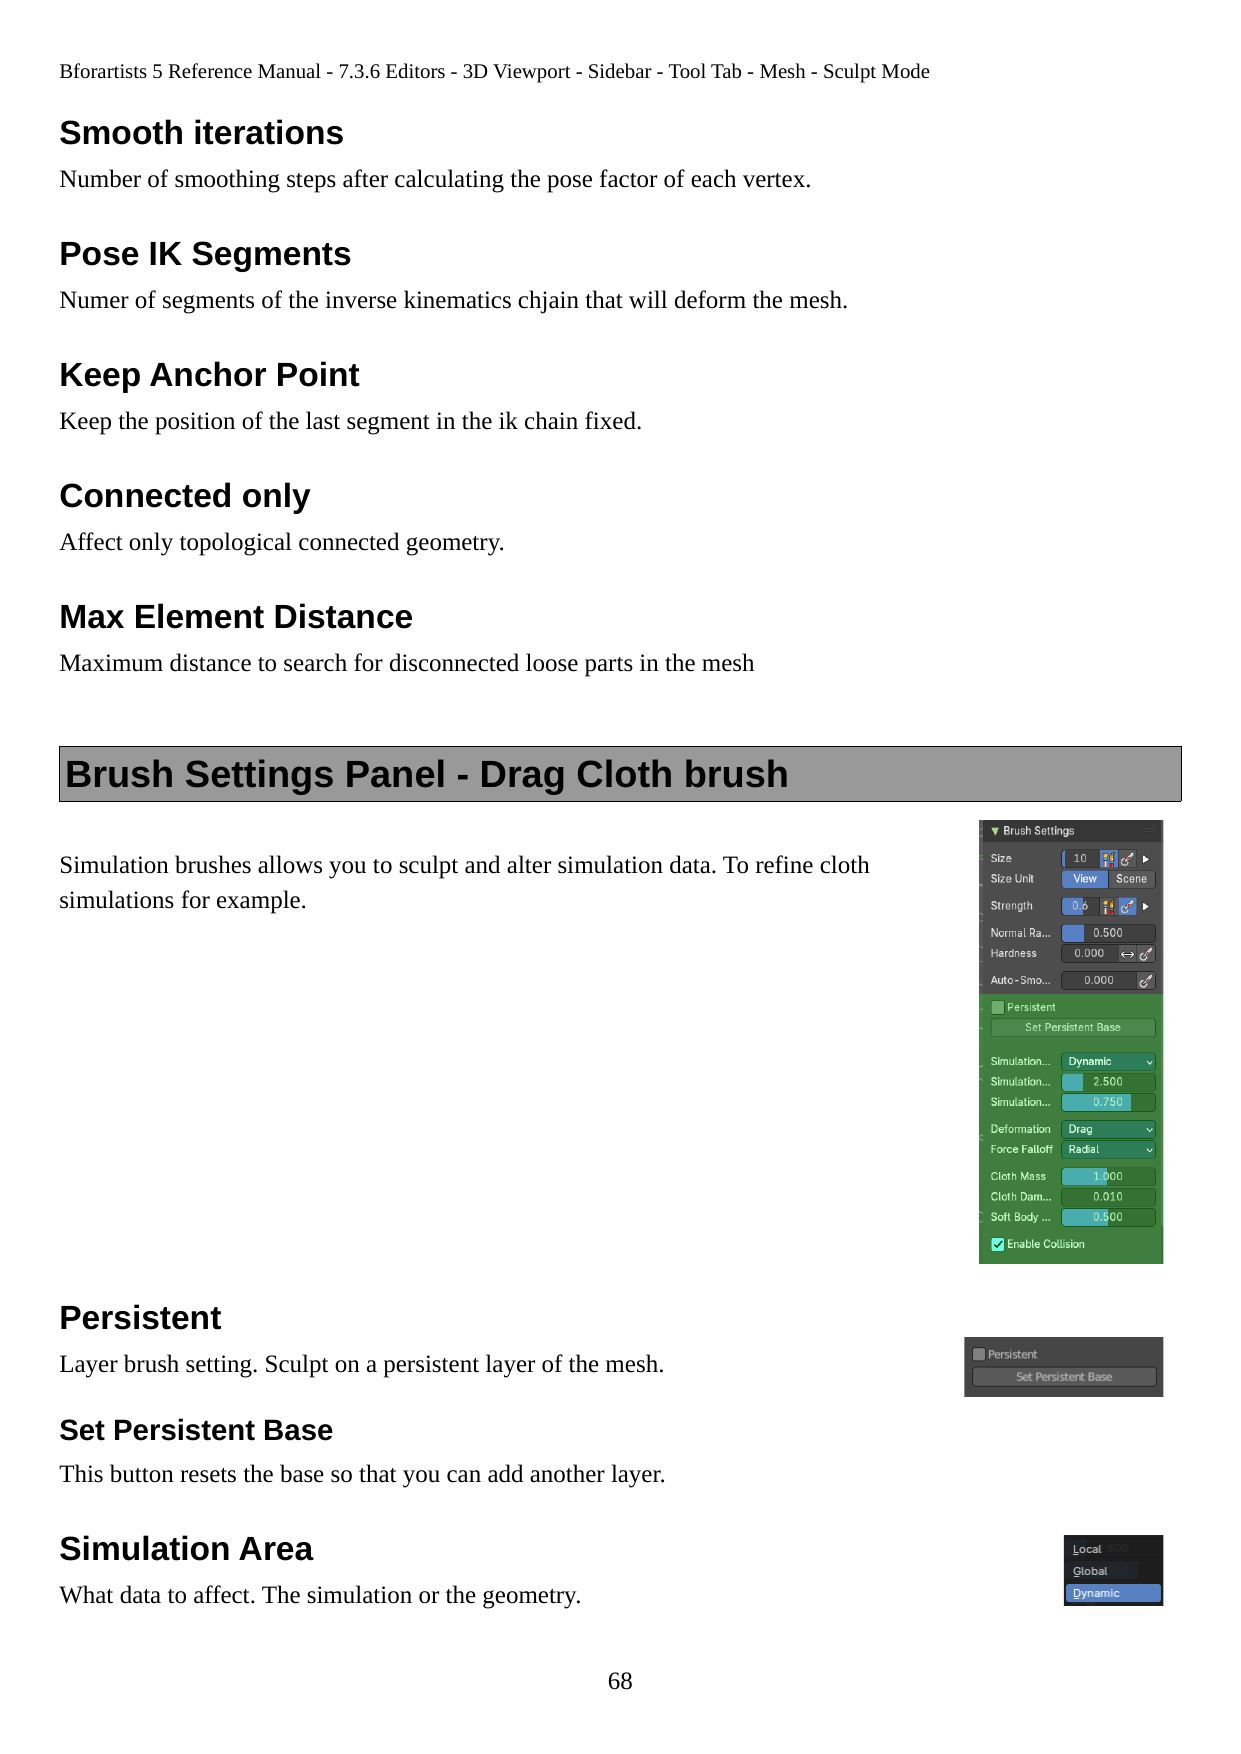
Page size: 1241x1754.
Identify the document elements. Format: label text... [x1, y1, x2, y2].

subtitle Set Persistent Base [59, 1413, 1181, 1447]
picture [979, 820, 1164, 1264]
subtitle Smooth iterations [59, 113, 1181, 151]
text Numer of segments of the inverse kinematics chjain that will deform the mesh. [59, 285, 1181, 313]
text Number of smoothing steps after calculating the pose factor of each vertex. [59, 164, 1181, 192]
text What data to affect. The simulation or the geometry. [59, 1580, 1181, 1609]
table_header Brush Settings Panel - Drag Cloth brush [60, 747, 1181, 801]
text This button resets the base so that you can add another layer. [59, 1459, 1181, 1488]
text Layer brush setting. Sculpt on a persistent layer of the mesh. [59, 1349, 964, 1378]
text Keep the position of the last segment in the ik chain fixed. [59, 406, 1181, 434]
picture [1063, 1535, 1164, 1606]
text Simulation brushes allows you to sculpt and alter simulation data. To refine cloth simulations for example. [59, 850, 979, 914]
subtitle Pose IK Segments [59, 234, 1181, 272]
text Affect only topological connected geometry. [59, 527, 1181, 556]
subtitle Persistent [59, 1298, 1181, 1337]
subtitle Simulation Area [59, 1529, 1181, 1568]
picture [964, 1337, 1164, 1397]
subtitle Max Element Distance [59, 597, 1181, 635]
subtitle Connected only [59, 476, 1181, 514]
subtitle Keep Anchor Point [59, 355, 1181, 393]
text Maximum distance to search for disconnected loose parts in the mesh [59, 648, 1181, 677]
